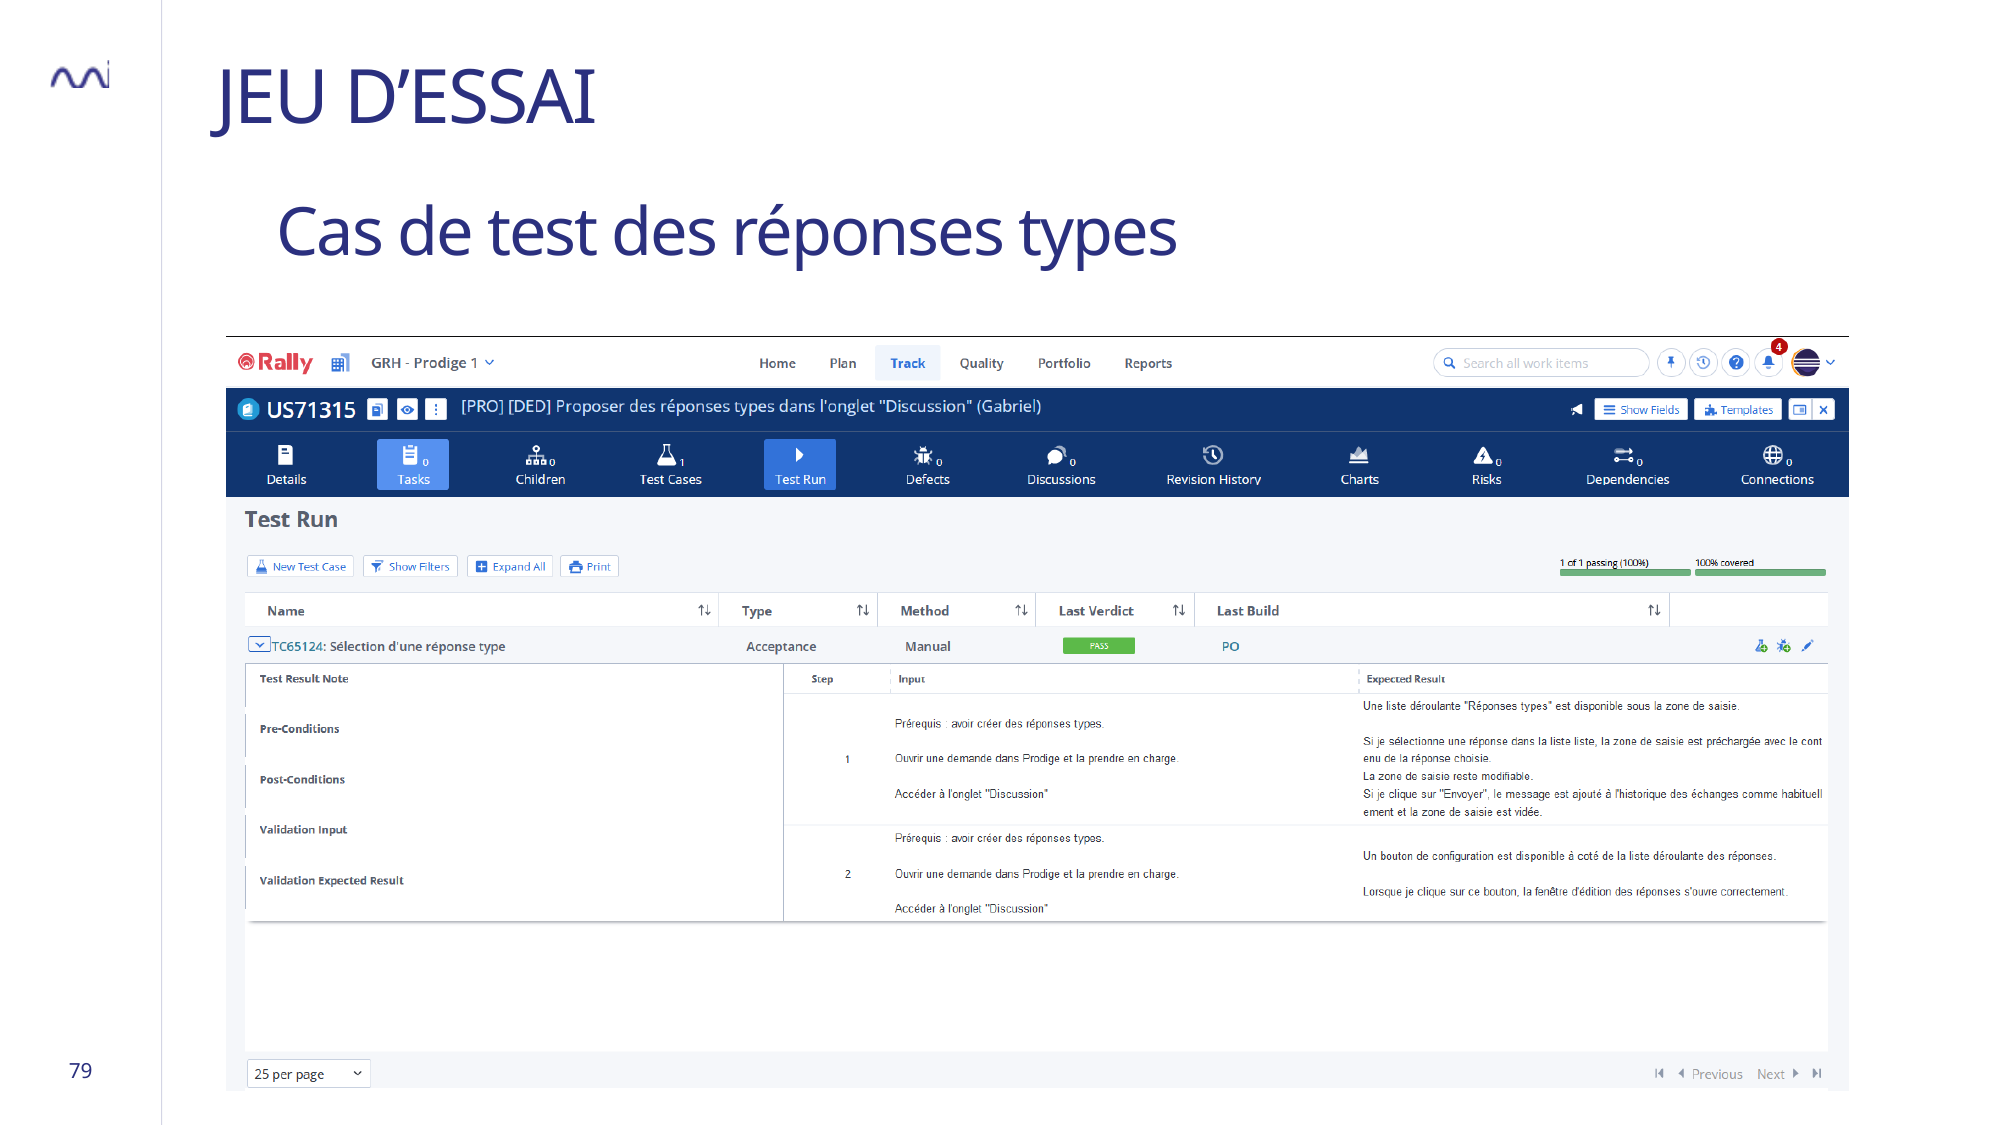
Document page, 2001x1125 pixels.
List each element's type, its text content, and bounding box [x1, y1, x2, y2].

text_box 79 [38, 1052, 123, 1091]
text_box Cas de test des réponses types [276, 172, 1641, 331]
picture [226, 336, 1849, 1091]
text_box JEU D’ESSAI [216, 34, 1325, 140]
